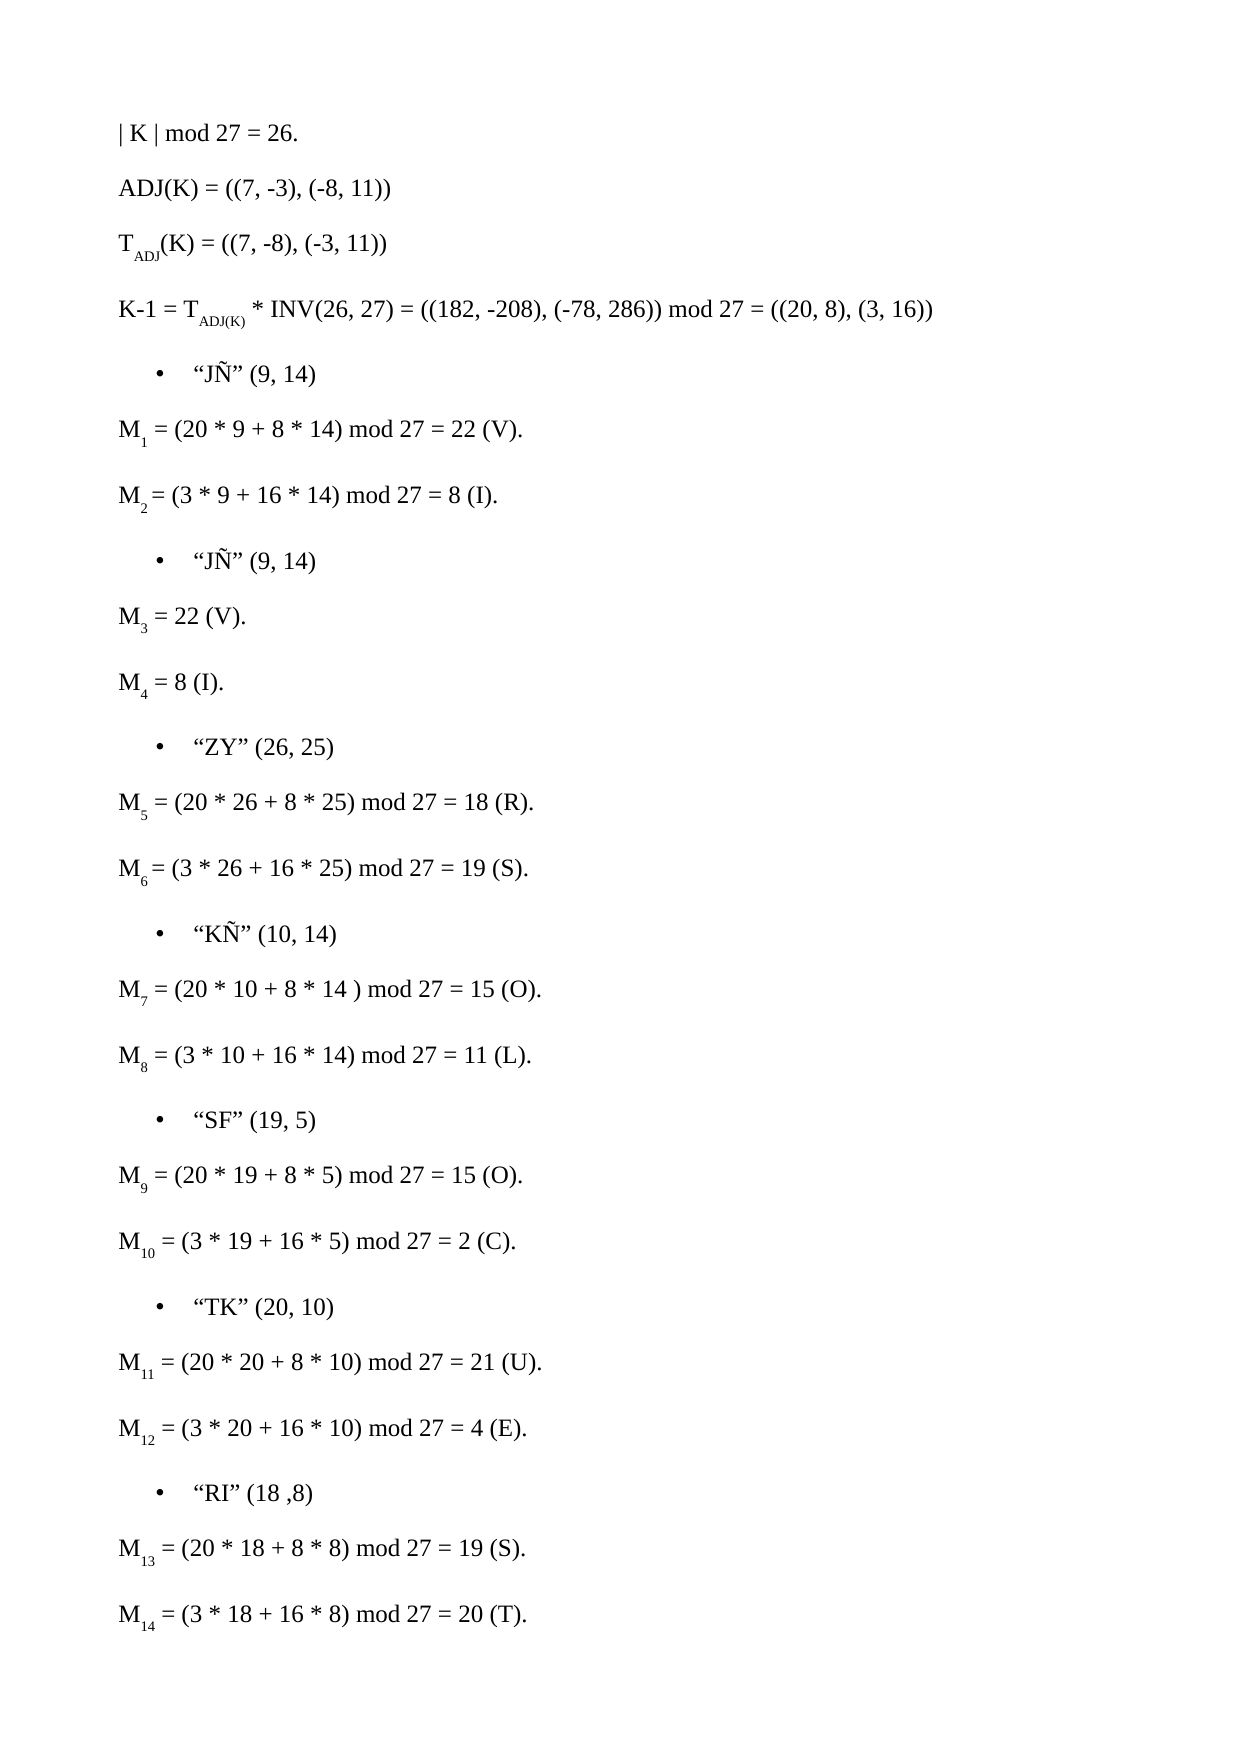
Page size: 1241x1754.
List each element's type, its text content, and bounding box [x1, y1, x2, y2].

text M14 = (3 * 18 + 16 * 8) mod 27 = 20 (T). [118, 1599, 1122, 1635]
text M7 = (20 * 10 + 8 * 14 ) mod 27 = 15 (O). [118, 974, 1122, 1010]
text M6 = (3 * 26 + 16 * 25) mod 27 = 19 (S). [118, 853, 1122, 889]
list “TK” (20, 10) [156, 1292, 1122, 1321]
text M10 = (3 * 19 + 16 * 5) mod 27 = 2 (C). [118, 1226, 1122, 1262]
text M4 = 8 (I). [118, 667, 1122, 703]
text TADJ(K) = ((7, -8), (-3, 11)) [118, 228, 1122, 264]
list “JÑ” (9, 14) [156, 546, 1122, 575]
text M8 = (3 * 10 + 16 * 14) mod 27 = 11 (L). [118, 1040, 1122, 1076]
list “SF” (19, 5) [156, 1105, 1122, 1134]
text ADJ(K) = ((7, -3), (-8, 11)) [118, 173, 1122, 202]
text M13 = (20 * 18 + 8 * 8) mod 27 = 19 (S). [118, 1533, 1122, 1569]
text M3 = 22 (V). [118, 601, 1122, 637]
list “JÑ” (9, 14) [156, 359, 1122, 388]
text M9 = (20 * 19 + 8 * 5) mod 27 = 15 (O). [118, 1160, 1122, 1196]
text M2 = (3 * 9 + 16 * 14) mod 27 = 8 (I). [118, 480, 1122, 516]
text | K | mod 27 = 26. [118, 118, 1122, 147]
text M5 = (20 * 26 + 8 * 25) mod 27 = 18 (R). [118, 787, 1122, 823]
text M12 = (3 * 20 + 16 * 10) mod 27 = 4 (E). [118, 1413, 1122, 1448]
list “ZY” (26, 25) [156, 732, 1122, 761]
text M1 = (20 * 9 + 8 * 14) mod 27 = 22 (V). [118, 414, 1122, 451]
list “RI” (18 ,8) [156, 1478, 1122, 1507]
text K-1 = TADJ(K) * INV(26, 27) = ((182, -208), (-78, 286)) mod 27 = ((20, 8), (3, 16)) [118, 294, 1122, 330]
text M11 = (20 * 20 + 8 * 10) mod 27 = 21 (U). [118, 1347, 1122, 1383]
list “KÑ” (10, 14) [156, 919, 1122, 948]
